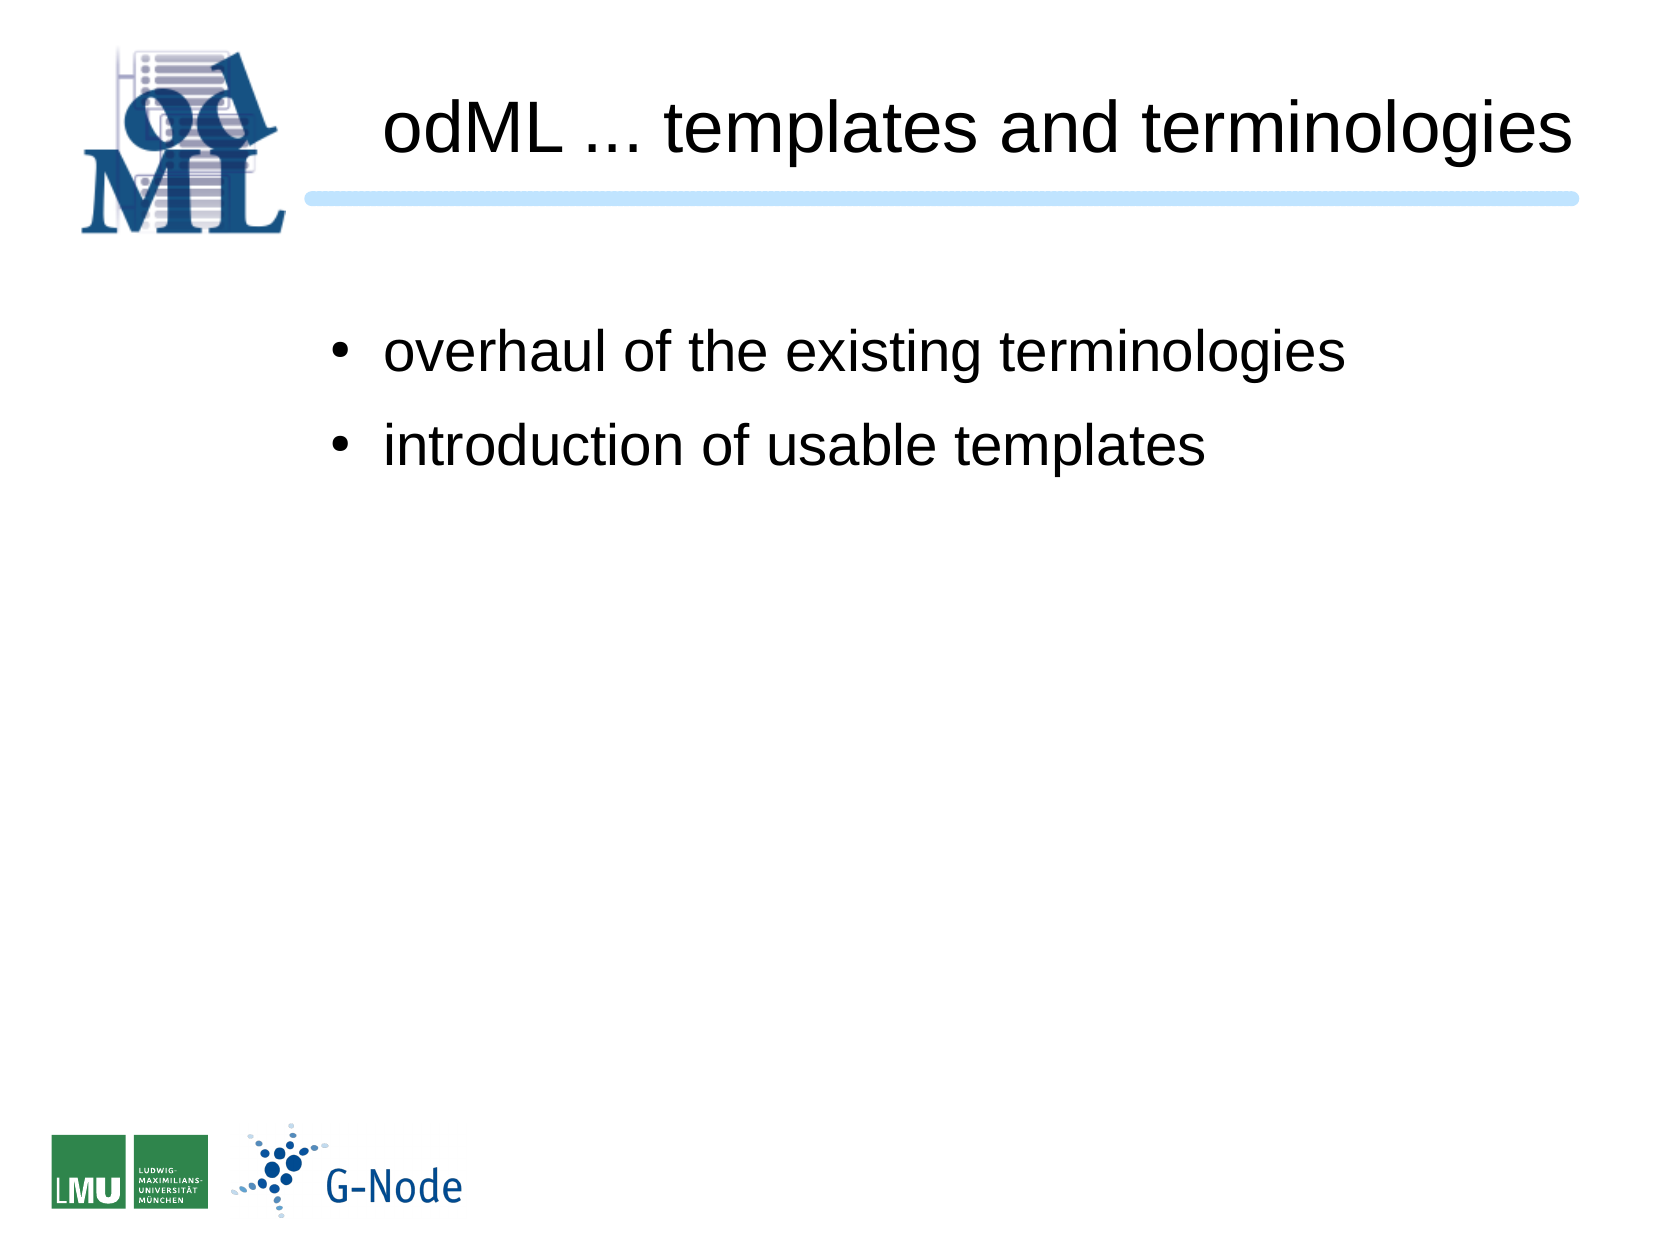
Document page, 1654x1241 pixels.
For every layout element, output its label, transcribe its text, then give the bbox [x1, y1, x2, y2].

picture [81, 45, 286, 236]
text_box odML ... templates and terminologies [87, 30, 1576, 226]
list overhaul of the existing terminologies introduction of usable templates [312, 318, 1396, 526]
picture [230, 1123, 467, 1219]
